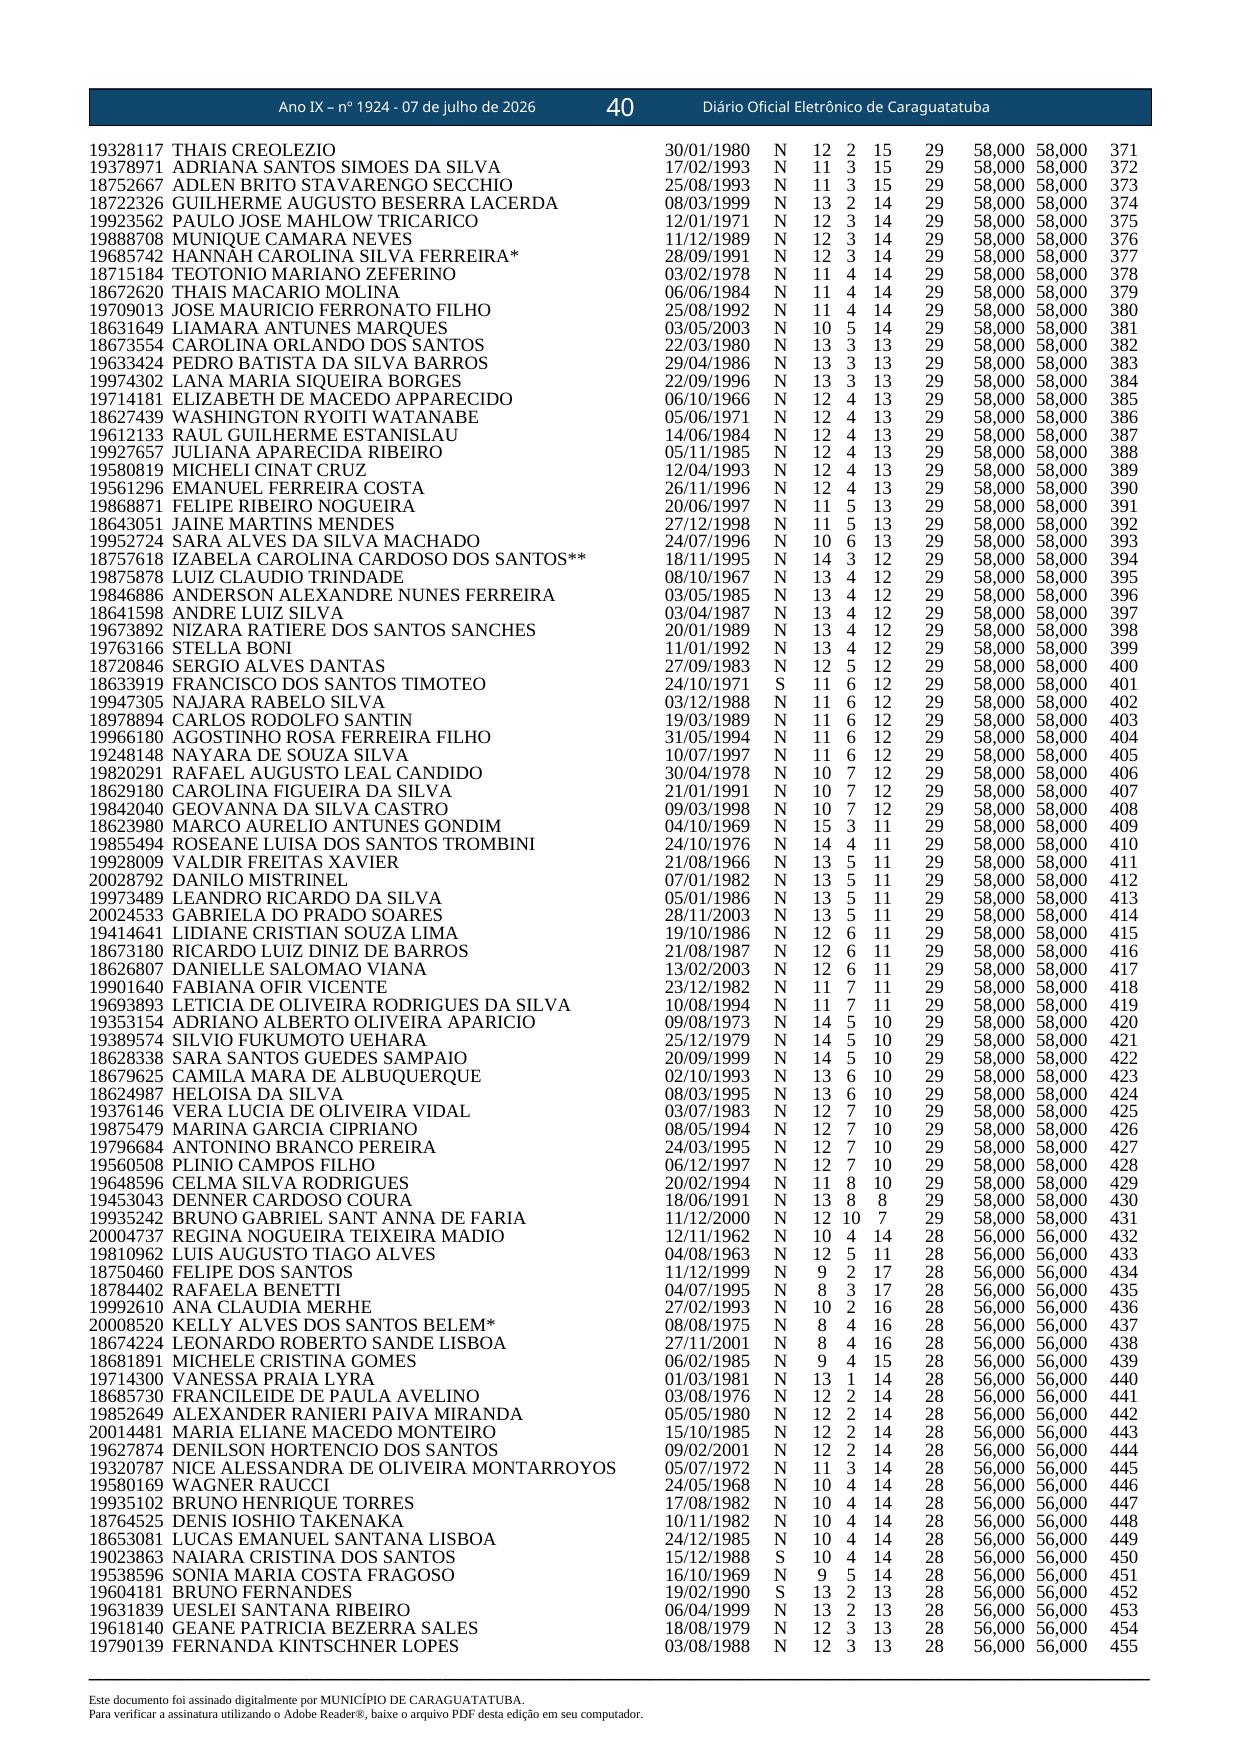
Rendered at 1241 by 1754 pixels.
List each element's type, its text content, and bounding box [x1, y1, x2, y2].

text 19378971 ADRIANA SANTOS SIMOES DA SILVA 17/02/1993 N 11 3 15 29 58,000 58,000 372 [88, 159, 1152, 177]
text 19328117 THAIS CREOLEZIO 30/01/1980 N 12 2 15 29 58,000 58,000 371 [88, 142, 1152, 159]
text 19820291 RAFAEL AUGUSTO LEAL CANDIDO 30/04/1978 N 10 7 12 29 58,000 58,000 406 [88, 765, 1152, 783]
text 19973489 LEANDRO RICARDO DA SILVA 05/01/1986 N 13 5 11 29 58,000 58,000 413 [88, 890, 1152, 908]
text 18653081 LUCAS EMANUEL SANTANA LISBOA 24/12/1985 N 10 4 14 28 56,000 56,000 449 [88, 1531, 1152, 1549]
text 18674224 LEONARDO ROBERTO SANDE LISBOA 27/11/2001 N 8 4 16 28 56,000 56,000 438 [88, 1335, 1152, 1353]
text 18627439 WASHINGTON RYOITI WATANABE 05/06/1971 N 12 4 13 29 58,000 58,000 386 [88, 409, 1152, 427]
text 19627874 DENILSON HORTENCIO DOS SANTOS 09/02/2001 N 12 2 14 28 56,000 56,000 444 [88, 1442, 1152, 1460]
text 19966180 AGOSTINHO ROSA FERREIRA FILHO 31/05/1994 N 11 6 12 29 58,000 58,000 404 [88, 729, 1152, 747]
text 19790139 FERNANDA KINTSCHNER LOPES 03/08/1988 N 12 3 13 28 56,000 56,000 455 [88, 1638, 1152, 1656]
text 19453043 DENNER CARDOSO COURA 18/06/1991 N 13 8 8 29 58,000 58,000 430 [88, 1193, 1152, 1211]
text 18643051 JAINE MARTINS MENDES 27/12/1998 N 11 5 13 29 58,000 58,000 392 [88, 516, 1152, 534]
text 18685730 FRANCILEIDE DE PAULA AVELINO 03/08/1976 N 12 2 14 28 56,000 56,000 441 [88, 1389, 1152, 1406]
text 18673180 RICARDO LUIZ DINIZ DE BARROS 21/08/1987 N 12 6 11 29 58,000 58,000 416 [88, 943, 1152, 961]
text 18752667 ADLEN BRITO STAVARENGO SECCHIO 25/08/1993 N 11 3 15 29 58,000 58,000 373 [88, 177, 1152, 195]
text 19852649 ALEXANDER RANIERI PAIVA MIRANDA 05/05/1980 N 12 2 14 28 56,000 56,000 442 [88, 1406, 1152, 1424]
text 19842040 GEOVANNA DA SILVA CASTRO 09/03/1998 N 10 7 12 29 58,000 58,000 408 [88, 801, 1152, 819]
text 18681891 MICHELE CRISTINA GOMES 06/02/1985 N 9 4 15 28 56,000 56,000 439 [88, 1353, 1152, 1371]
text 19846886 ANDERSON ALEXANDRE NUNES FERREIRA 03/05/1985 N 13 4 12 29 58,000 58,000 396 [88, 587, 1152, 605]
text 19618140 GEANE PATRICIA BEZERRA SALES 18/08/1979 N 12 3 13 28 56,000 56,000 454 [88, 1620, 1152, 1638]
text 20028792 DANILO MISTRINEL 07/01/1982 N 13 5 11 29 58,000 58,000 412 [88, 872, 1152, 890]
text 19693893 LETICIA DE OLIVEIRA RODRIGUES DA SILVA 10/08/1994 N 11 7 11 29 58,000 58,000 419 [88, 997, 1152, 1014]
text 19631839 UESLEI SANTANA RIBEIRO 06/04/1999 N 13 2 13 28 56,000 56,000 453 [88, 1602, 1152, 1620]
text 19538596 SONIA MARIA COSTA FRAGOSO 16/10/1969 N 9 5 14 28 56,000 56,000 451 [88, 1567, 1152, 1584]
text 19888708 MUNIQUE CAMARA NEVES 11/12/1989 N 12 3 14 29 58,000 58,000 376 [88, 231, 1152, 249]
text 18629180 CAROLINA FIGUEIRA DA SILVA 21/01/1991 N 10 7 12 29 58,000 58,000 407 [88, 783, 1152, 801]
text 19763166 STELLA BONI 11/01/1992 N 13 4 12 29 58,000 58,000 399 [88, 641, 1152, 658]
text 19947305 NAJARA RABELO SILVA 03/12/1988 N 11 6 12 29 58,000 58,000 402 [88, 694, 1152, 712]
text 19855494 ROSEANE LUISA DOS SANTOS TROMBINI 24/10/1976 N 14 4 11 29 58,000 58,000 410 [88, 836, 1152, 854]
text 18633919 FRANCISCO DOS SANTOS TIMOTEO 24/10/1971 S 11 6 12 29 58,000 58,000 401 [88, 676, 1152, 694]
text 19952724 SARA ALVES DA SILVA MACHADO 24/07/1996 N 10 6 13 29 58,000 58,000 393 [88, 534, 1152, 551]
text 19604181 BRUNO FERNANDES 19/02/1990 S 13 2 13 28 56,000 56,000 452 [88, 1584, 1152, 1602]
text 19709013 JOSE MAURICIO FERRONATO FILHO 25/08/1992 N 11 4 14 29 58,000 58,000 380 [88, 302, 1152, 320]
text 18624987 HELOISA DA SILVA 08/03/1995 N 13 6 10 29 58,000 58,000 424 [88, 1086, 1152, 1104]
text 18722326 GUILHERME AUGUSTO BESERRA LACERDA 08/03/1999 N 13 2 14 29 58,000 58,000 374 [88, 195, 1152, 213]
text 18626807 DANIELLE SALOMAO VIANA 13/02/2003 N 12 6 11 29 58,000 58,000 417 [88, 961, 1152, 979]
text 18757618 IZABELA CAROLINA CARDOSO DOS SANTOS** 18/11/1995 N 14 3 12 29 58,000 58,000 394 [88, 551, 1152, 569]
text 18631649 LIAMARA ANTUNES MARQUES 03/05/2003 N 10 5 14 29 58,000 58,000 381 [88, 320, 1152, 338]
text 19796684 ANTONINO BRANCO PEREIRA 24/03/1995 N 12 7 10 29 58,000 58,000 427 [88, 1139, 1152, 1157]
text 19612133 RAUL GUILHERME ESTANISLAU 14/06/1984 N 12 4 13 29 58,000 58,000 387 [88, 427, 1152, 444]
text 20024533 GABRIELA DO PRADO SOARES 28/11/2003 N 13 5 11 29 58,000 58,000 414 [88, 908, 1152, 926]
text 19875878 LUIZ CLAUDIO TRINDADE 08/10/1967 N 13 4 12 29 58,000 58,000 395 [88, 569, 1152, 587]
text 19376146 VERA LUCIA DE OLIVEIRA VIDAL 03/07/1983 N 12 7 10 29 58,000 58,000 425 [88, 1104, 1152, 1121]
text 18784402 RAFAELA BENETTI 04/07/1995 N 8 3 17 28 56,000 56,000 435 [88, 1282, 1152, 1299]
text 19974302 LANA MARIA SIQUEIRA BORGES 22/09/1996 N 13 3 13 29 58,000 58,000 384 [88, 373, 1152, 391]
text 19673892 NIZARA RATIERE DOS SANTOS SANCHES 20/01/1989 N 13 4 12 29 58,000 58,000 398 [88, 623, 1152, 641]
text 18628338 SARA SANTOS GUEDES SAMPAIO 20/09/1999 N 14 5 10 29 58,000 58,000 422 [88, 1050, 1152, 1068]
text 19248148 NAYARA DE SOUZA SILVA 10/07/1997 N 11 6 12 29 58,000 58,000 405 [88, 747, 1152, 765]
text 19685742 HANNAH CAROLINA SILVA FERREIRA* 28/09/1991 N 12 3 14 29 58,000 58,000 377 [88, 249, 1152, 266]
text 19875479 MARINA GARCIA CIPRIANO 08/05/1994 N 12 7 10 29 58,000 58,000 426 [88, 1121, 1152, 1139]
text 19928009 VALDIR FREITAS XAVIER 21/08/1966 N 13 5 11 29 58,000 58,000 411 [88, 854, 1152, 872]
text 20004737 REGINA NOGUEIRA TEIXEIRA MADIO 12/11/1962 N 10 4 14 28 56,000 56,000 432 [88, 1228, 1152, 1246]
text 19561296 EMANUEL FERREIRA COSTA 26/11/1996 N 12 4 13 29 58,000 58,000 390 [88, 480, 1152, 498]
text 18623980 MARCO AURELIO ANTUNES GONDIM 04/10/1969 N 15 3 11 29 58,000 58,000 409 [88, 819, 1152, 836]
text 18750460 FELIPE DOS SANTOS 11/12/1999 N 9 2 17 28 56,000 56,000 434 [88, 1264, 1152, 1282]
text 19560508 PLINIO CAMPOS FILHO 06/12/1997 N 12 7 10 29 58,000 58,000 428 [88, 1157, 1152, 1175]
text 18764525 DENIS IOSHIO TAKENAKA 10/11/1982 N 10 4 14 28 56,000 56,000 448 [88, 1513, 1152, 1531]
text 19901640 FABIANA OFIR VICENTE 23/12/1982 N 11 7 11 29 58,000 58,000 418 [88, 979, 1152, 997]
text 19023863 NAIARA CRISTINA DOS SANTOS 15/12/1988 S 10 4 14 28 56,000 56,000 450 [88, 1549, 1152, 1567]
text 18715184 TEOTONIO MARIANO ZEFERINO 03/02/1978 N 11 4 14 29 58,000 58,000 378 [88, 266, 1152, 284]
text 18978894 CARLOS RODOLFO SANTIN 19/03/1989 N 11 6 12 29 58,000 58,000 403 [88, 712, 1152, 729]
text 20014481 MARIA ELIANE MACEDO MONTEIRO 15/10/1985 N 12 2 14 28 56,000 56,000 443 [88, 1424, 1152, 1442]
text 18672620 THAIS MACARIO MOLINA 06/06/1984 N 11 4 14 29 58,000 58,000 379 [88, 284, 1152, 302]
text 19992610 ANA CLAUDIA MERHE 27/02/1993 N 10 2 16 28 56,000 56,000 436 [88, 1299, 1152, 1317]
text 19353154 ADRIANO ALBERTO OLIVEIRA APARICIO 09/08/1973 N 14 5 10 29 58,000 58,000 420 [88, 1014, 1152, 1032]
text 19935242 BRUNO GABRIEL SANT ANNA DE FARIA 11/12/2000 N 12 10 7 29 58,000 58,000 431 [88, 1211, 1152, 1228]
text 18673554 CAROLINA ORLANDO DOS SANTOS 22/03/1980 N 13 3 13 29 58,000 58,000 382 [88, 338, 1152, 356]
text 19389574 SILVIO FUKUMOTO UEHARA 25/12/1979 N 14 5 10 29 58,000 58,000 421 [88, 1032, 1152, 1050]
text 19714300 VANESSA PRAIA LYRA 01/03/1981 N 13 1 14 28 56,000 56,000 440 [88, 1371, 1152, 1389]
text 19648596 CELMA SILVA RODRIGUES 20/02/1994 N 11 8 10 29 58,000 58,000 429 [88, 1175, 1152, 1193]
text 19714181 ELIZABETH DE MACEDO APPARECIDO 06/10/1966 N 12 4 13 29 58,000 58,000 385 [88, 391, 1152, 409]
text 19414641 LIDIANE CRISTIAN SOUZA LIMA 19/10/1986 N 12 6 11 29 58,000 58,000 415 [88, 926, 1152, 943]
text 18641598 ANDRE LUIZ SILVA 03/04/1987 N 13 4 12 29 58,000 58,000 397 [88, 605, 1152, 623]
text 18720846 SERGIO ALVES DANTAS 27/09/1983 N 12 5 12 29 58,000 58,000 400 [88, 658, 1152, 676]
text 19810962 LUIS AUGUSTO TIAGO ALVES 04/08/1963 N 12 5 11 28 56,000 56,000 433 [88, 1246, 1152, 1264]
text 19580819 MICHELI CINAT CRUZ 12/04/1993 N 12 4 13 29 58,000 58,000 389 [88, 462, 1152, 480]
text 19320787 NICE ALESSANDRA DE OLIVEIRA MONTARROYOS 05/07/1972 N 11 3 14 28 56,000 56,000 445 [88, 1460, 1152, 1478]
text 20008520 KELLY ALVES DOS SANTOS BELEM* 08/08/1975 N 8 4 16 28 56,000 56,000 437 [88, 1317, 1152, 1335]
text 19935102 BRUNO HENRIQUE TORRES 17/08/1982 N 10 4 14 28 56,000 56,000 447 [88, 1496, 1152, 1513]
text 19868871 FELIPE RIBEIRO NOGUEIRA 20/06/1997 N 11 5 13 29 58,000 58,000 391 [88, 498, 1152, 516]
text 19633424 PEDRO BATISTA DA SILVA BARROS 29/04/1986 N 13 3 13 29 58,000 58,000 383 [88, 356, 1152, 373]
text 19923562 PAULO JOSE MAHLOW TRICARICO 12/01/1971 N 12 3 14 29 58,000 58,000 375 [88, 213, 1152, 231]
text 18679625 CAMILA MARA DE ALBUQUERQUE 02/10/1993 N 13 6 10 29 58,000 58,000 423 [88, 1068, 1152, 1086]
text 19580169 WAGNER RAUCCI 24/05/1968 N 10 4 14 28 56,000 56,000 446 [88, 1478, 1152, 1496]
text 19927657 JULIANA APARECIDA RIBEIRO 05/11/1985 N 12 4 13 29 58,000 58,000 388 [88, 444, 1152, 462]
